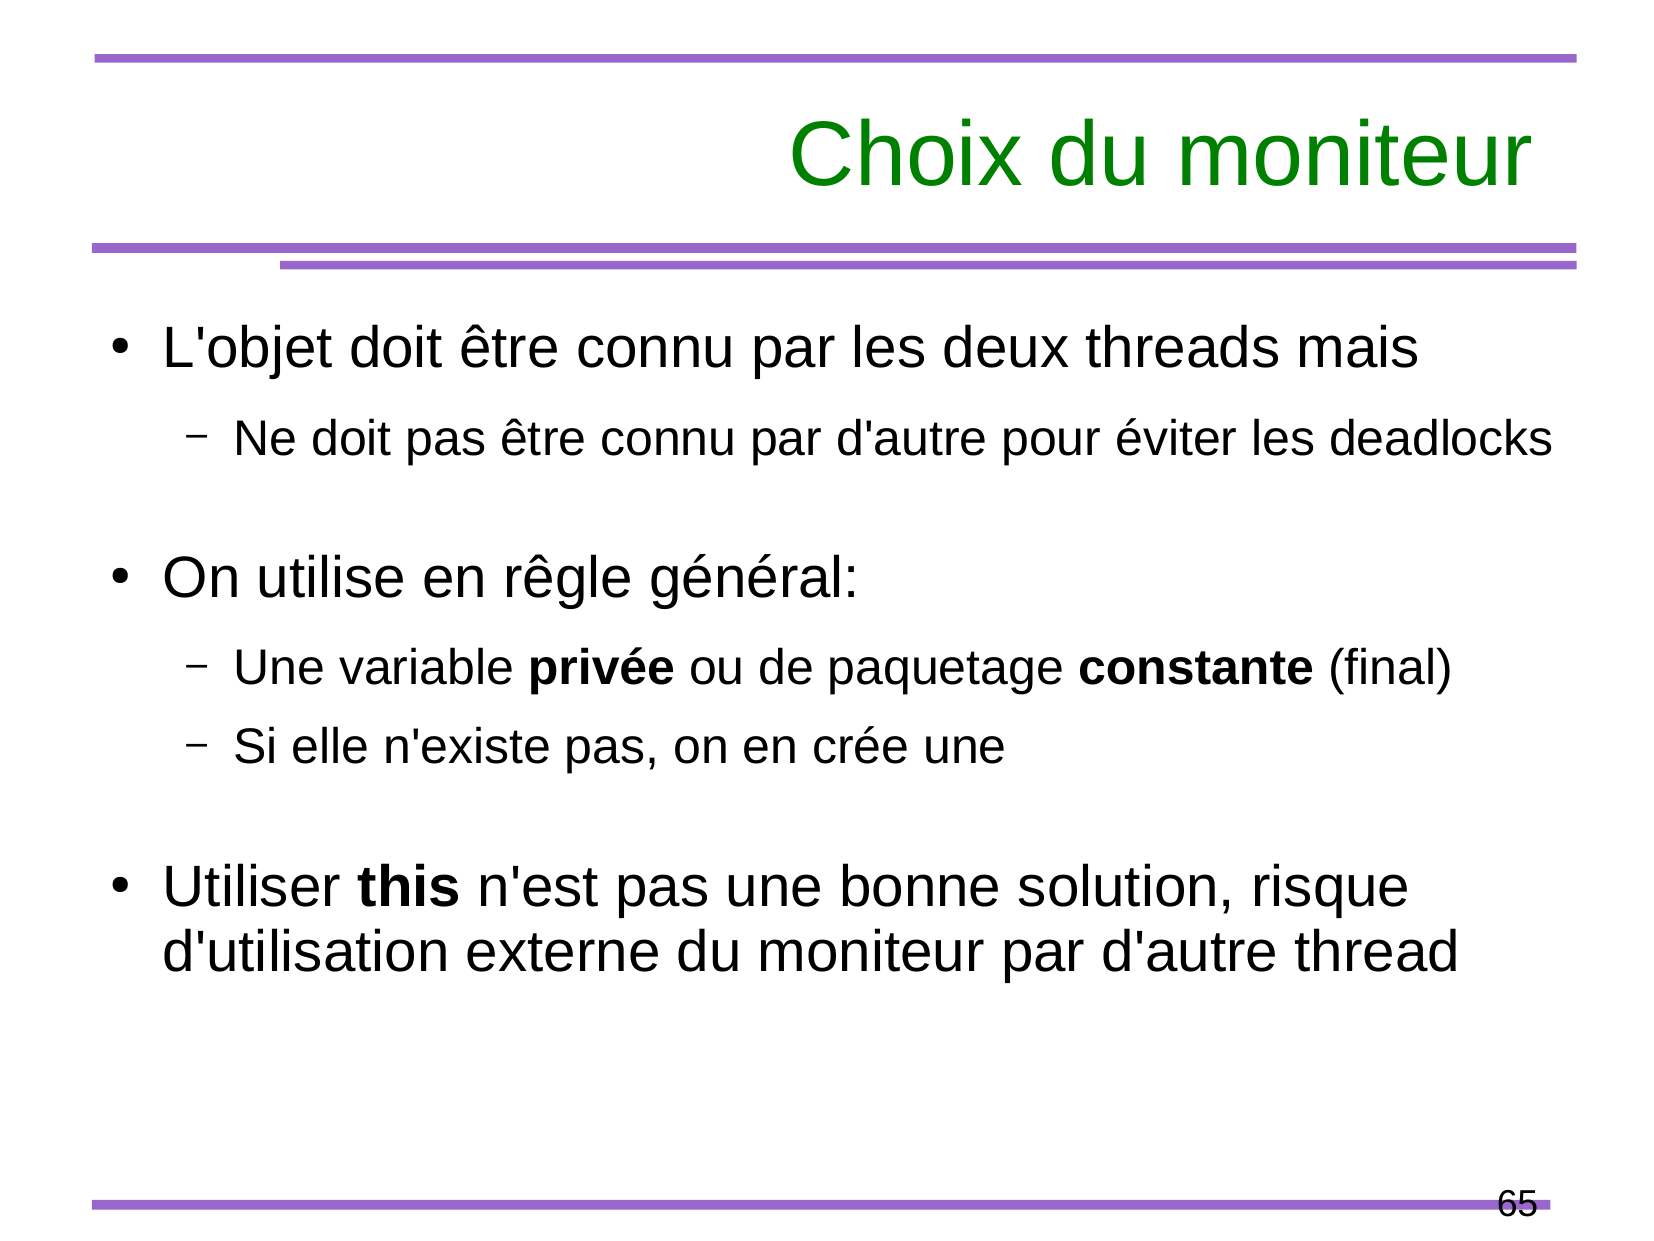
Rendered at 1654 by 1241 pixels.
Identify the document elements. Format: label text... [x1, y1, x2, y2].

list L'objet doit être connu par les deux threads mais Ne doit pas être connu par d'autre pour éviter les deadlocks On utilise en rêgle général: Une variable privée ou de paquetage constante (final) Si elle n'existe pas, on en crée une Utiliser this n'est pas une bonne solution, risque d'utilisation externe du moniteur par d'autre thread [92, 315, 1563, 1016]
title Choix du moniteur [121, 49, 1534, 257]
